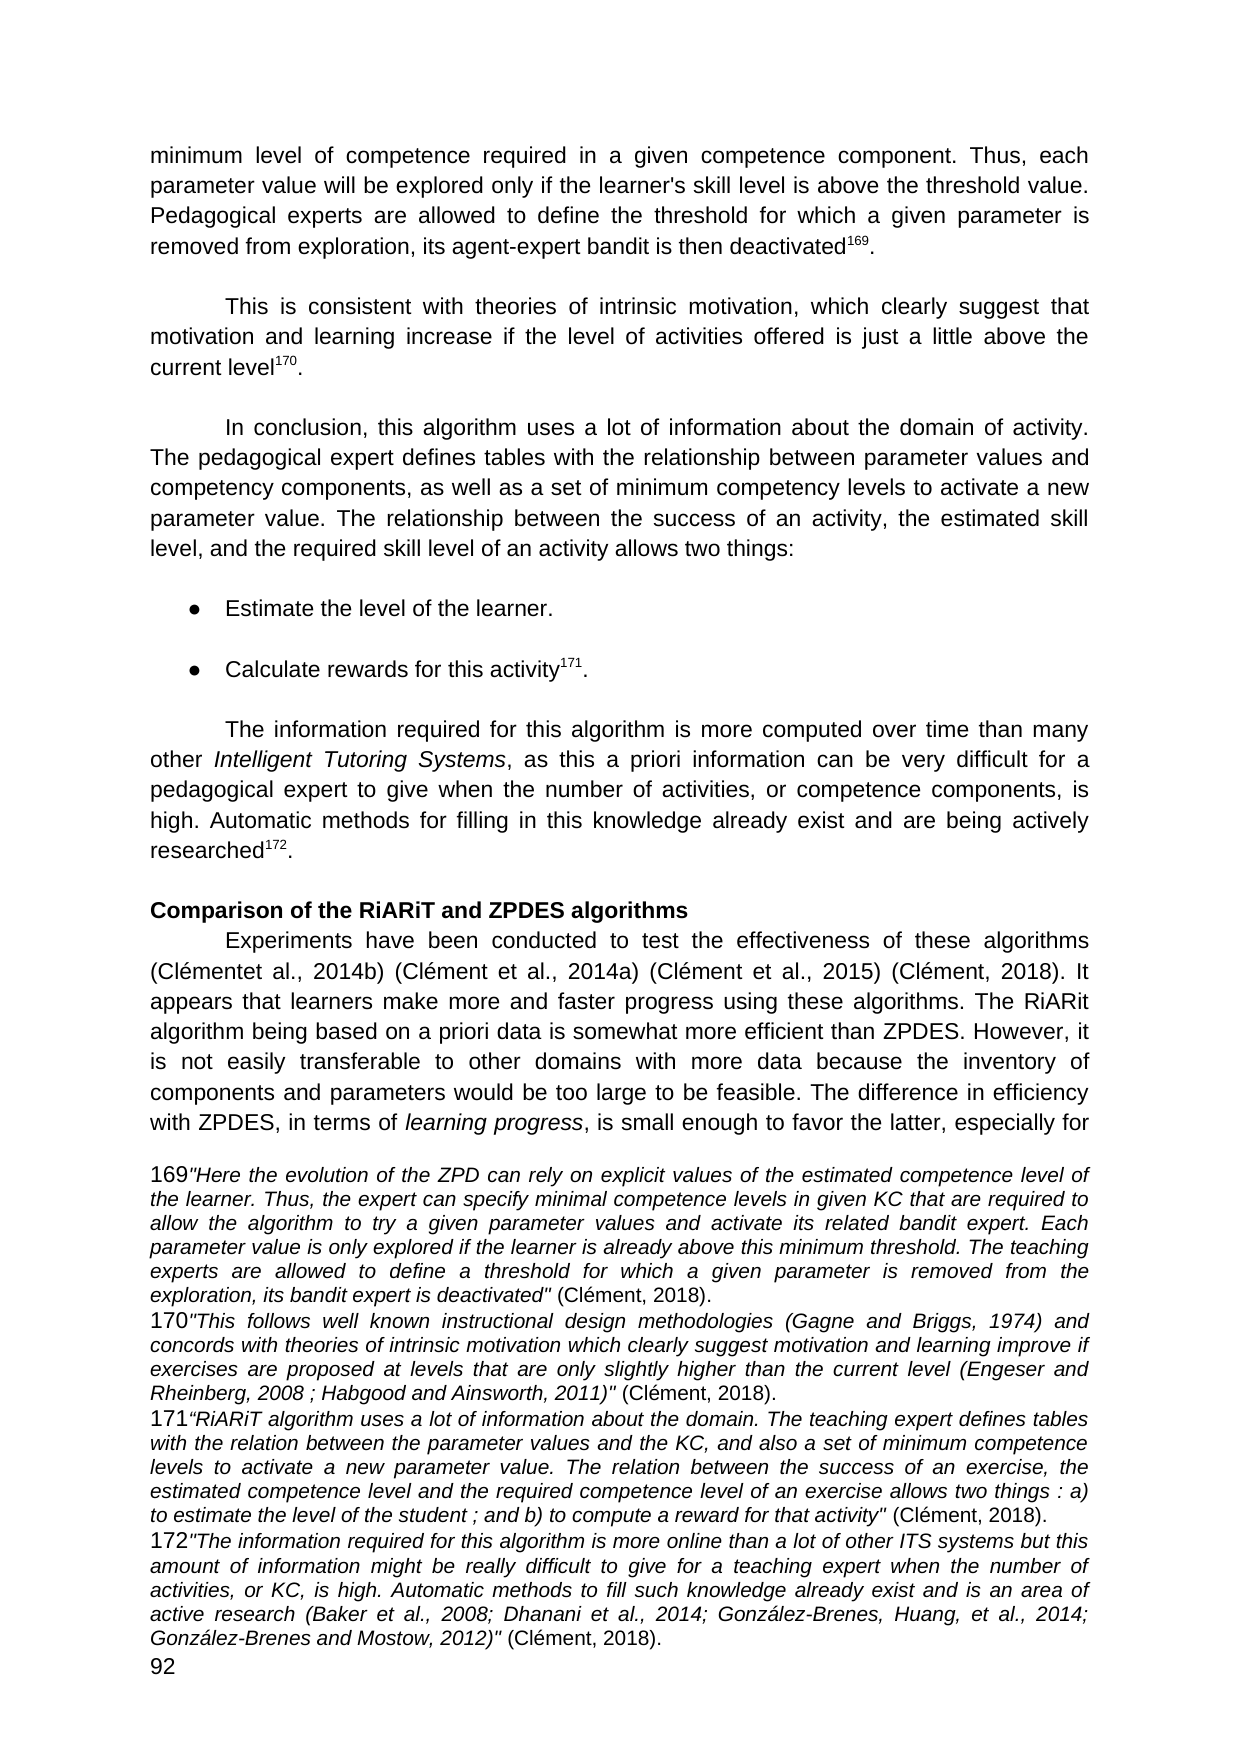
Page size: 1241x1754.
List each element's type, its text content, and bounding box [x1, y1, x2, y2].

text "This follows well known instructional design methodologies (Gagne and Briggs, 1974) and concords with theories of intrinsic motivation which clearly suggest motivation and learning improve if exercises are proposed at levels that are only slightly higher than the current level (Engeser and Rheinberg, 2008 ; Habgood and Ainsworth, 2011)" (Clément, 2018). [150, 1307, 1090, 1405]
text This is consistent with theories of intrinsic motivation, which clearly suggest that motivation and learning increase if the level of activities offered is just a little above the current level. [150, 293, 1090, 380]
text In conclusion, this algorithm uses a lot of information about the domain of activity. The pedagogical expert defines tables with the relationship between parameter values and competency components, as well as a set of minimum competency levels to activate a new parameter value. The relationship between the success of an activity, the estimated skill level, and the required skill level of an activity allows two things: [150, 414, 1090, 561]
text Experiments have been conducted to test the effectiveness of these algorithms (Clémentet al., 2014b) (Clément et al., 2014a) (Clément et al., 2015) (Clément, 2018). It appears that learners make more and faster progress using these algorithms. The RiARit algorithm being based on a priori data is somewhat more efficient than ZPDES. However, it is not easily transferable to other domains with more data because the inventory of components and parameters would be too large to be feasible. The difference in efficiency with ZPDES, in terms of learning progress, is small enough to favor the latter, especially for [150, 927, 1090, 1135]
text Comparison of the RiARiT and ZPDES algorithms [150, 897, 1090, 923]
list “RiARiT algorithm uses a lot of information about the domain. The teaching expert defines tables with the relation between the parameter values and the KC, and also a set of minimum competence levels to activate a new parameter value. The relation between the success of an exercise, the estimated competence level and the required competence level of an exercise allows two things : a) to estimate the level of the student ; and b) to compute a reward for that activity" (Clément, 2018). [150, 1405, 1090, 1527]
list Calculate rewards for this activity. [187, 656, 1090, 682]
list Estimate the level of the learner. [187, 595, 1090, 621]
text The information required for this algorithm is more computed over time than many other Intelligent Tutoring Systems, as this a priori information can be very difficult for a pedagogical expert to give when the number of activities, or competence components, is high. Automatic methods for filling in this knowledge already exist and are being actively researched. [150, 716, 1090, 863]
text "Here the evolution of the ZPD can rely on explicit values of the estimated competence level of the learner. Thus, the expert can specify minimal competence levels in given KC that are required to allow the algorithm to try a given parameter values and activate its related bandit expert. Each parameter value is only explored if the learner is already above this minimum threshold. The teaching experts are allowed to define a threshold for which a given parameter is removed from the exploration, its bandit expert is deactivated" (Clément, 2018). [150, 1161, 1090, 1307]
text minimum level of competence required in a given competence component. Thus, each parameter value will be explored only if the learner's skill level is above the threshold value. Pedagogical experts are allowed to define the threshold for which a given parameter is removed from exploration, its agent-expert bandit is then deactivated. [150, 142, 1090, 259]
text "The information required for this algorithm is more online than a lot of other ITS systems but this amount of information might be really difficult to give for a teaching expert when the number of activities, or KC, is high. Automatic methods to fill such knowledge already exist and is an area of active research (Baker et al., 2008; Dhanani et al., 2014; González-Brenes, Huang, et al., 2014; González-Brenes and Mostow, 2012)" (Clément, 2018). [150, 1527, 1090, 1649]
